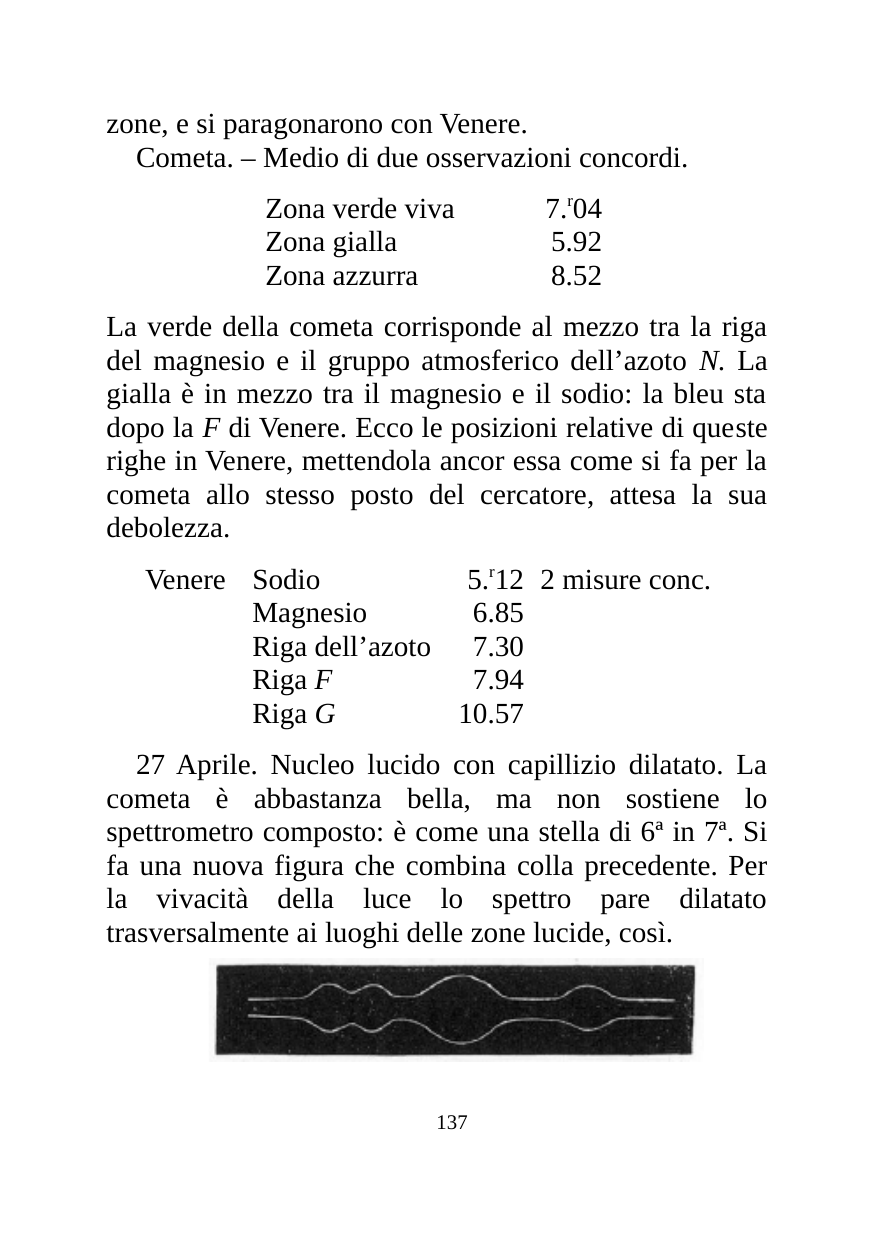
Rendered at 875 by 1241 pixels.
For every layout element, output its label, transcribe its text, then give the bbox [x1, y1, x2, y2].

table_cell [145, 629, 252, 662]
table_header 2 misure conc. [540, 562, 729, 595]
text La verde della cometa corrisponde al mezzo tra la riga del magnesio e il gruppo atmosferico dell’azoto N. La gialla è in mezzo tra il magnesio e il sodio: la bleu sta dopo la F di Venere. Ecco le posizioni relative di queste righe in Venere, mettendola ancor essa come si fa per la cometa allo stesso posto del cercatore, attesa la sua debolezza. [106, 309, 768, 544]
table_cell [540, 629, 729, 662]
table_cell Riga dell’azoto 7.30 [252, 629, 540, 662]
table_cell [540, 696, 729, 729]
table_cell Riga G 10.57 [252, 696, 540, 729]
table_header Sodio 5.r12 [252, 562, 540, 595]
text Cometa. ‒ Medio di due osservazioni concordi. [106, 140, 768, 173]
table_cell [540, 595, 729, 629]
table_cell Riga F 7.94 [252, 663, 540, 696]
table_cell Zona azzurra 8.52 [248, 258, 627, 292]
table_cell [145, 696, 252, 729]
text 27 Aprile. Nucleo lucido con capillizio dilatato. La cometa è abbastanza bella, ma non sostiene lo spettrometro composto: è come una stella di 6ª in 7ª. Si fa una nuova figura che combina colla precedente. Per la vivacità della luce lo spettro pare dilatato trasversalmente ai luoghi delle zone lucide, così. [106, 747, 768, 948]
text zone, e si paragonarono con Venere. [106, 106, 768, 140]
table_header Venere [145, 562, 252, 595]
table_cell [540, 663, 729, 696]
table_cell [145, 663, 252, 696]
table_header Zona verde viva 7.r04 [248, 191, 627, 224]
table_cell Magnesio 6.85 [252, 595, 540, 629]
table_cell [145, 595, 252, 629]
table_cell Zona gialla 5.92 [248, 225, 627, 258]
